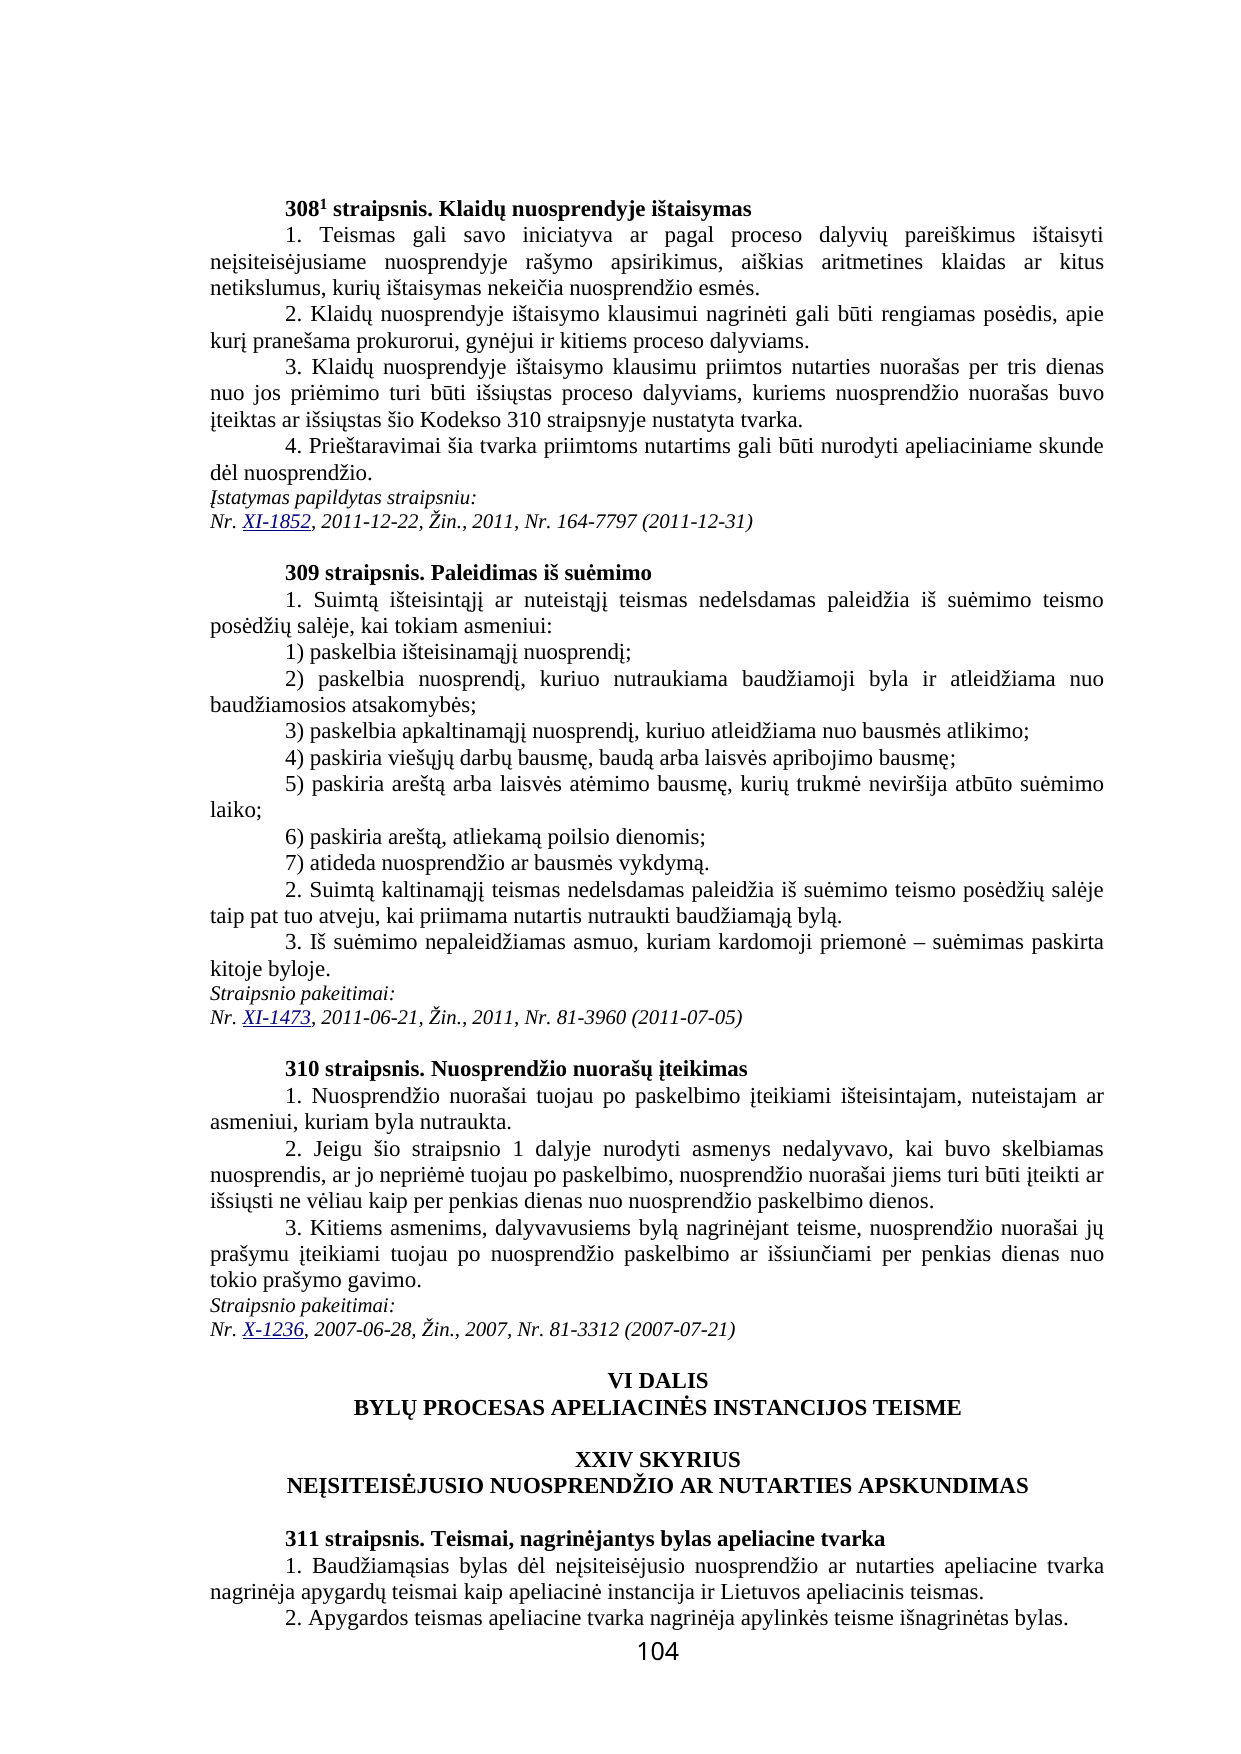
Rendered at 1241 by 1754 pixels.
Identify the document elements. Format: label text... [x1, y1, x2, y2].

text 310 straipsnis. Nuosprendžio nuorašų įteikimas [210, 1056, 1106, 1082]
text Straipsnio pakeitimai: [210, 981, 1106, 1005]
text 7) atideda nuosprendžio ar bausmės vykdymą. [210, 849, 1106, 876]
text 2. Klaidų nuosprendyje ištaisymo klausimui nagrinėti gali būti rengiamas posėdis, apie kurį pranešama prokurorui, gynėjui ir kitiems proceso dalyviams. [210, 300, 1106, 353]
text Nr. X-1236, 2007-06-28, Žin., 2007, Nr. 81-3312 (2007-07-21) [210, 1317, 1106, 1341]
text Bylų procesas apeliacinės instancijos teisme [210, 1393, 1106, 1420]
text 2. Suimtą kaltinamąjį teismas nedelsdamas paleidžia iš suėmimo teismo posėdžių salėje taip pat tuo atveju, kai priimama nutartis nutraukti baudžiamąją bylą. [210, 876, 1106, 928]
text 3. Kitiems asmenims, dalyvavusiems bylą nagrinėjant teisme, nuosprendžio nuorašai jų prašymu įteikiami tuojau po nuosprendžio paskelbimo ar išsiunčiami per penkias dienas nuo tokio prašymo gavimo. [210, 1214, 1106, 1293]
text 5) paskiria areštą arba laisvės atėmimo bausmę, kurių trukmė neviršija atbūto suėmimo laiko; [210, 770, 1106, 823]
text 3. Klaidų nuosprendyje ištaisymo klausimu priimtos nutarties nuorašas per tris dienas nuo jos priėmimo turi būti išsiųstas proceso dalyviams, kuriems nuosprendžio nuorašas buvo įteiktas ar išsiųstas šio Kodekso 310 straipsnyje nustatyta tvarka. [210, 353, 1106, 432]
text 3081 straipsnis. Klaidų nuosprendyje ištaisymas [210, 195, 1106, 221]
text Neįsiteisėjusio nuosprendžio ar nutarties apskundimas [210, 1473, 1106, 1499]
text Įstatymas papildytas straipsniu: [210, 485, 1106, 509]
text Nr. XI-1473, 2011-06-21, Žin., 2011, Nr. 81-3960 (2011-07-05) [210, 1005, 1106, 1029]
subtitle XXIV skyrius [210, 1446, 1106, 1473]
text 6) paskiria areštą, atliekamą poilsio dienomis; [210, 823, 1106, 849]
text 2) paskelbia nuosprendį, kuriuo nutraukiama baudžiamoji byla ir atleidžiama nuo baudžiamosios atsakomybės; [210, 665, 1106, 717]
text 4) paskiria viešųjų darbų bausmę, baudą arba laisvės apribojimo bausmę; [210, 744, 1106, 770]
text 1. Suimtą išteisintąjį ar nuteistąjį teismas nedelsdamas paleidžia iš suėmimo teismo posėdžių salėje, kai tokiam asmeniui: [210, 586, 1106, 638]
text 3. Iš suėmimo nepaleidžiamas asmuo, kuriam kardomoji priemonė – suėmimas paskirta kitoje byloje. [210, 928, 1106, 981]
text 1. Nuosprendžio nuorašai tuojau po paskelbimo įteikiami išteisintajam, nuteistajam ar asmeniui, kuriam byla nutraukta. [210, 1082, 1106, 1134]
subtitle VI dalis [210, 1367, 1106, 1393]
text 3) paskelbia apkaltinamąjį nuosprendį, kuriuo atleidžiama nuo bausmės atlikimo; [210, 717, 1106, 744]
text 1) paskelbia išteisinamąjį nuosprendį; [210, 638, 1106, 665]
text 2. Jeigu šio straipsnio 1 dalyje nurodyti asmenys nedalyvavo, kai buvo skelbiamas nuosprendis, ar jo nepriėmė tuojau po paskelbimo, nuosprendžio nuorašai jiems turi būti įteikti ar išsiųsti ne vėliau kaip per penkias dienas nuo nuosprendžio paskelbimo dienos. [210, 1134, 1106, 1214]
text 1. Teismas gali savo iniciatyva ar pagal proceso dalyvių pareiškimus ištaisyti neįsiteisėjusiame nuosprendyje rašymo apsirikimus, aiškias aritmetines klaidas ar kitus netikslumus, kurių ištaisymas nekeičia nuosprendžio esmės. [210, 221, 1106, 300]
text 4. Prieštaravimai šia tvarka priimtoms nutartims gali būti nurodyti apeliaciniame skunde dėl nuosprendžio. [210, 432, 1106, 485]
text Nr. XI-1852, 2011-12-22, Žin., 2011, Nr. 164-7797 (2011-12-31) [210, 509, 1106, 533]
text 311 straipsnis. Teismai, nagrinėjantys bylas apeliacine tvarka [210, 1525, 1106, 1552]
text 2. Apygardos teismas apeliacine tvarka nagrinėja apylinkės teisme išnagrinėtas bylas. [210, 1604, 1106, 1631]
text 309 straipsnis. Paleidimas iš suėmimo [210, 559, 1106, 586]
text Straipsnio pakeitimai: [210, 1293, 1106, 1317]
text 1. Baudžiamąsias bylas dėl neįsiteisėjusio nuosprendžio ar nutarties apeliacine tvarka nagrinėja apygardų teismai kaip apeliacinė instancija ir Lietuvos apeliacinis teismas. [210, 1552, 1106, 1604]
